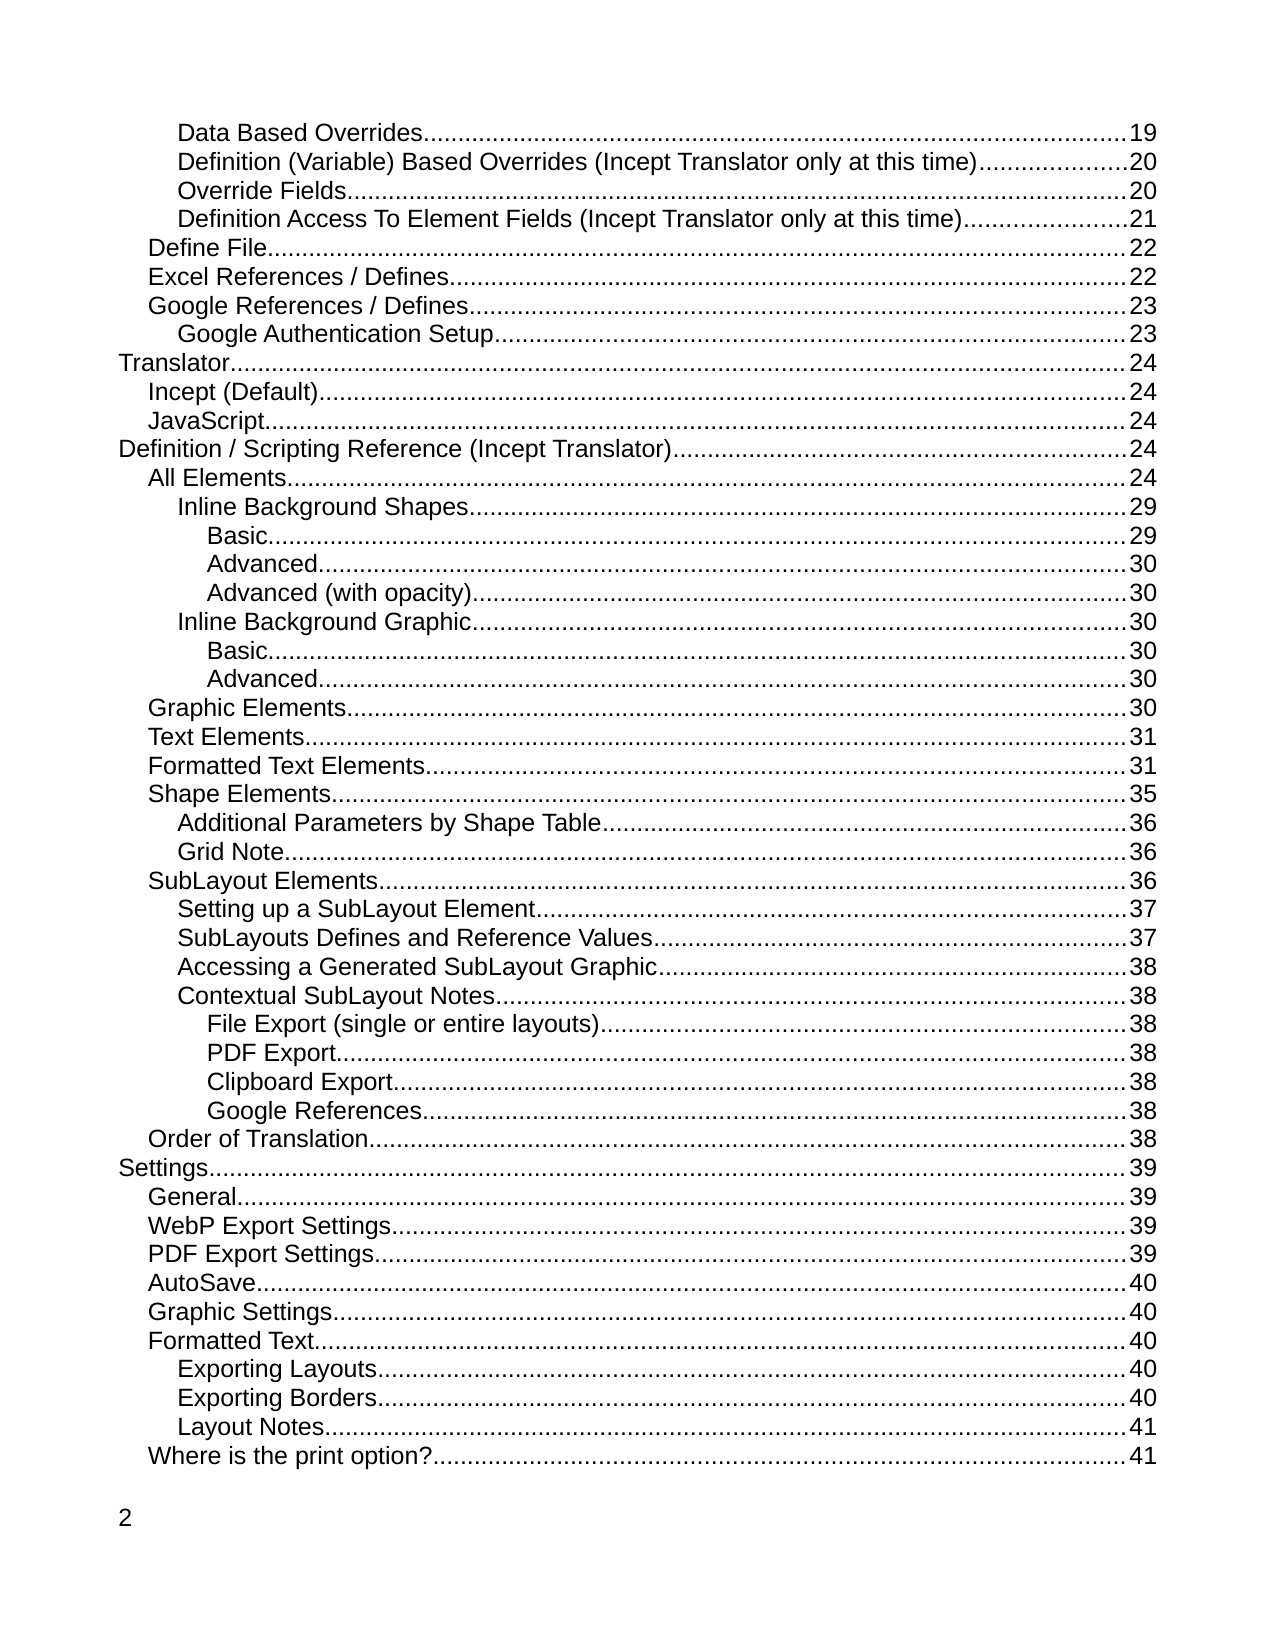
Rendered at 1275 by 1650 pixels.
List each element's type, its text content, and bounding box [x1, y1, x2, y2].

text Excel References / Defines 22 [148, 262, 1157, 291]
text Basic 30 [207, 636, 1157, 664]
text Google Authentication Setup 23 [177, 319, 1157, 348]
text Google References / Defines 23 [148, 291, 1157, 319]
text Accessing a Generated SubLayout Graphic 38 [177, 952, 1157, 981]
text Override Fields 20 [177, 176, 1157, 204]
text Inline Background Graphic 30 [177, 607, 1157, 636]
text Basic 29 [207, 521, 1157, 549]
text Setting up a SubLayout Element 37 [177, 894, 1157, 923]
text Text Elements 31 [148, 722, 1157, 751]
text Layout Notes 41 [177, 1412, 1157, 1441]
text Exporting Layouts 40 [177, 1354, 1157, 1383]
text Advanced 30 [207, 549, 1157, 578]
text SubLayouts Defines and Reference Values 37 [177, 923, 1157, 952]
text Definition Access To Element Fields (Incept Translator only at this time) 21 [177, 204, 1157, 233]
text PDF Export 38 [207, 1038, 1157, 1067]
text Definition (Variable) Based Overrides (Incept Translator only at this time) 20 [177, 147, 1157, 176]
text File Export (single or entire layouts) 38 [207, 1009, 1157, 1038]
text WebP Export Settings 39 [148, 1211, 1157, 1239]
text Shape Elements 35 [148, 779, 1157, 808]
text Graphic Settings 40 [148, 1297, 1157, 1326]
text SubLayout Elements 36 [148, 866, 1157, 894]
text Define File 22 [148, 233, 1157, 262]
text Definition / Scripting Reference (Incept Translator) 24 [118, 434, 1157, 463]
text Contextual SubLayout Notes 38 [177, 981, 1157, 1009]
text Advanced (with opacity) 30 [207, 578, 1157, 607]
text Google References 38 [207, 1096, 1157, 1124]
text Order of Translation 38 [148, 1124, 1157, 1153]
text AutoSave 40 [148, 1268, 1157, 1297]
text PDF Export Settings 39 [148, 1239, 1157, 1268]
text Formatted Text 40 [148, 1326, 1157, 1354]
text Graphic Elements 30 [148, 693, 1157, 722]
text Where is the print option? 41 [148, 1441, 1157, 1469]
text Grid Note 36 [177, 837, 1157, 866]
text JavaScript 24 [148, 406, 1157, 434]
text Settings 39 [118, 1153, 1157, 1182]
text Data Based Overrides 19 [177, 118, 1157, 147]
text General 39 [148, 1182, 1157, 1211]
text Exporting Borders 40 [177, 1383, 1157, 1412]
text Clipboard Export 38 [207, 1067, 1157, 1096]
text Formatted Text Elements 31 [148, 751, 1157, 779]
text Advanced 30 [207, 664, 1157, 693]
text Additional Parameters by Shape Table 36 [177, 808, 1157, 837]
text Incept (Default) 24 [148, 377, 1157, 406]
text All Elements 24 [148, 463, 1157, 492]
text Inline Background Shapes 29 [177, 492, 1157, 521]
text Translator 24 [118, 348, 1157, 377]
